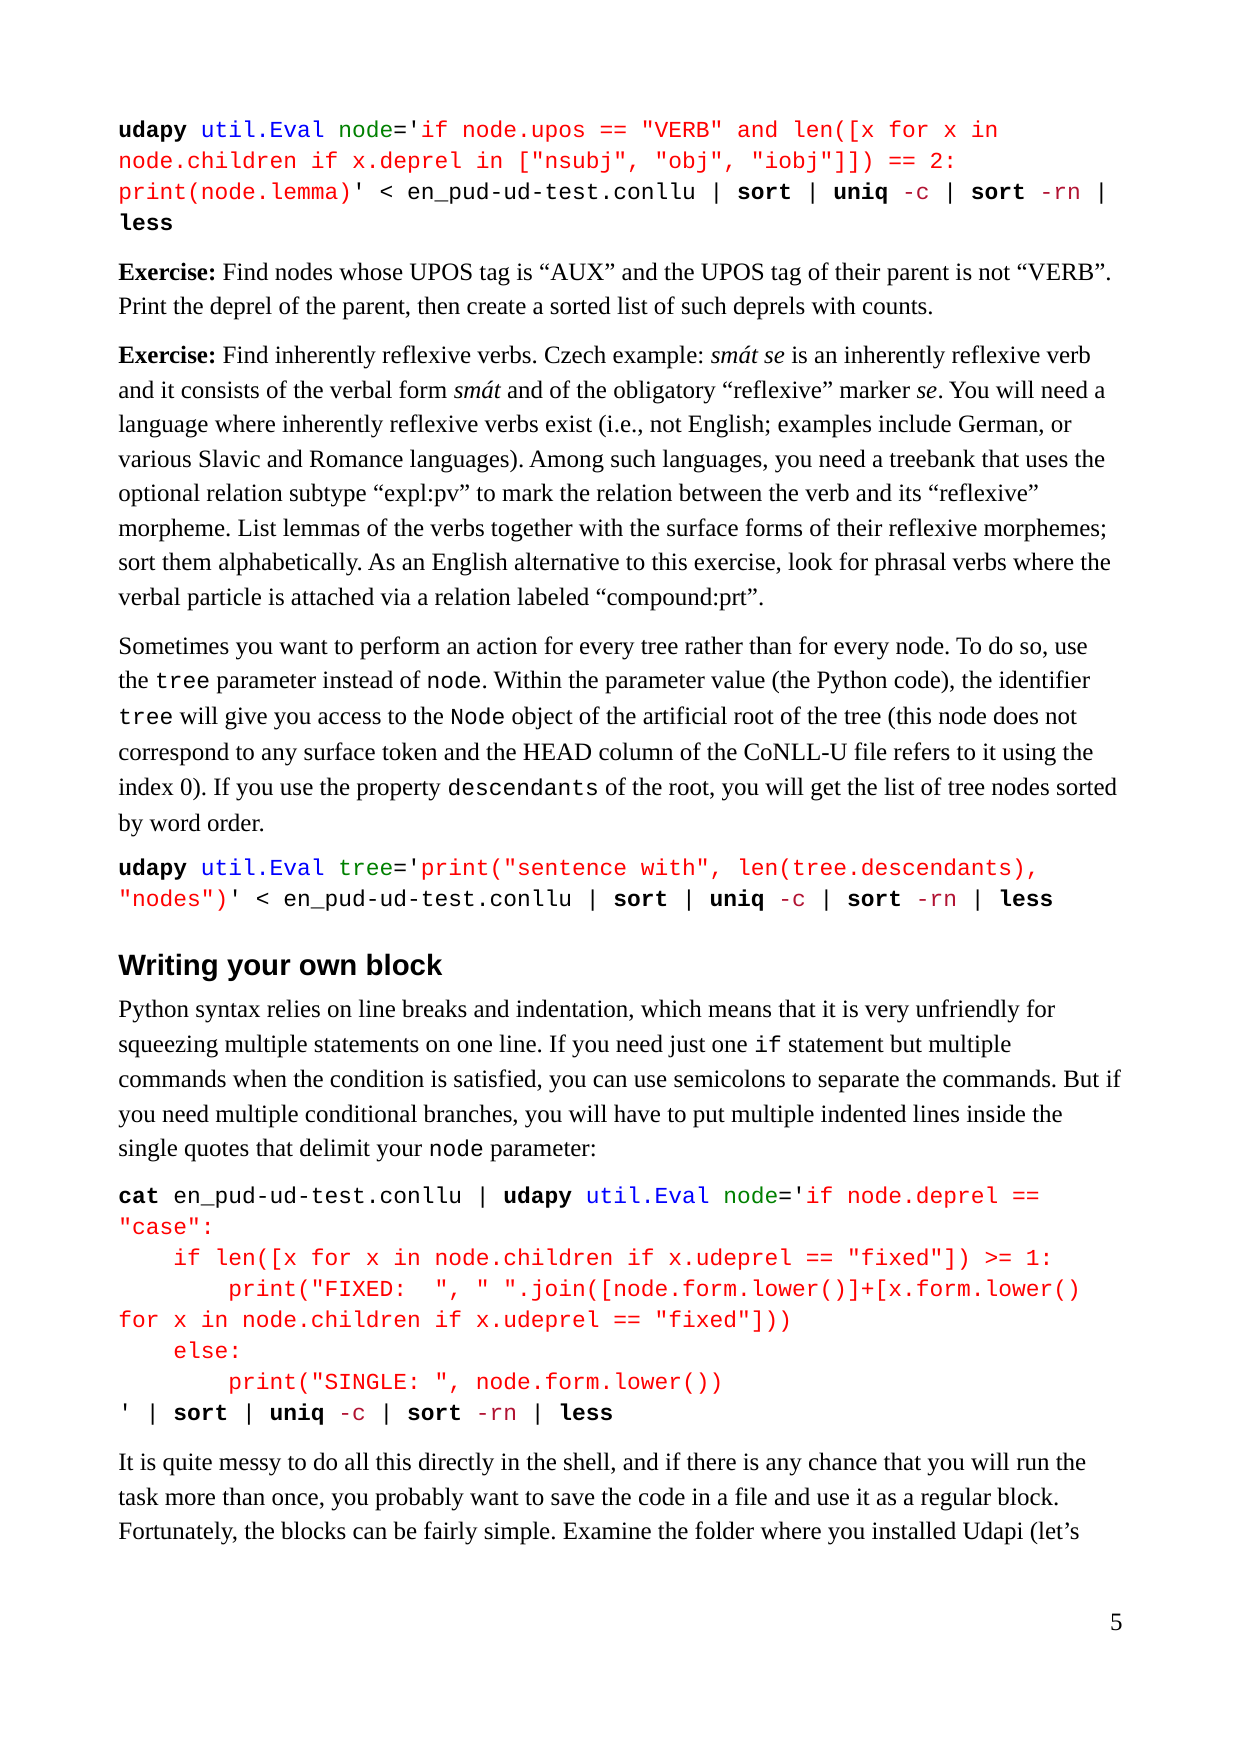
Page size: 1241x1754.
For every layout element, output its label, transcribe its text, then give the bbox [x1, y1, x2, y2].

subtitle Writing your own block [118, 948, 1122, 982]
text cat en_pud-ud-test.conllu | udapy util.Eval node='if node.deprel == "case": if len([x for x in node.children if x.udeprel == "fixed"]) >= 1: print("FIXED: ", " ".join([node.form.lower()]+[x.form.lower() for x in node.children if x.udeprel == "fixed"])) else: print("SINGLE: ", node.form.lower()) ' | sort | uniq -c | sort -rn | less [118, 1184, 1122, 1428]
text Sometimes you want to perform an action for every tree rather than for every node. To do so, use the tree parameter instead of node. Within the parameter value (the Python code), the identifier tree will give you access to the Node object of the artificial root of the tree (this node does not correspond to any surface token and the HEAD column of the CoNLL-U file refers to it using the index 0). If you use the property descendants of the root, you will get the list of tree nodes sorted by word order. [118, 631, 1122, 836]
text It is quite messy to do all this directly in the shell, and if there is any chance that you will run the task more than once, you probably want to save the code in a file and use it as a regular block. Fortunately, the blocks can be fairly simple. Examine the folder where you installed Udapi (let’s [118, 1447, 1122, 1545]
text Python syntax relies on line breaks and indentation, which means that it is very unfriendly for squeezing multiple statements on one line. If you need just one if statement but multiple commands when the condition is satisfied, you can use semicolons to separate the commands. But if you need multiple conditional branches, you will have to put multiple indented lines inside the single quotes that delimit your node parameter: [118, 994, 1122, 1164]
text udapy util.Eval tree='print("sentence with", len(tree.descendants), "nodes")' < en_pud-ud-test.conllu | sort | uniq -c | sort -rn | less [118, 857, 1122, 914]
text Exercise: Find nodes whose UPOS tag is “AUX” and the UPOS tag of their parent is not “VERB”. Print the deprel of the parent, then create a sorted list of such deprels with counts. [118, 257, 1122, 320]
text Exercise: Find inherently reflexive verbs. Czech example: smát se is an inherently reflexive verb and it consists of the verbal form smát and of the obligatory “reflexive” marker se. You will need a language where inherently reflexive verbs exist (i.e., not English; examples include German, or various Slavic and Romance languages). Among such languages, you need a treebank that uses the optional relation subtype “expl:pv” to mark the relation between the verb and its “reflexive” morpheme. List lemmas of the verbs together with the surface forms of their reflexive morphemes; sort them alphabetically. As an English alternative to this exercise, look for phrasal verbs where the verbal particle is attached via a relation labeled “compound:prt”. [118, 340, 1122, 611]
text udapy util.Eval node='if node.upos == "VERB" and len([x for x in node.children if x.deprel in ["nsubj", "obj", "iobj"]]) == 2: print(node.lemma)' < en_pud-ud-test.conllu | sort | uniq -c | sort -rn | less [118, 118, 1122, 237]
